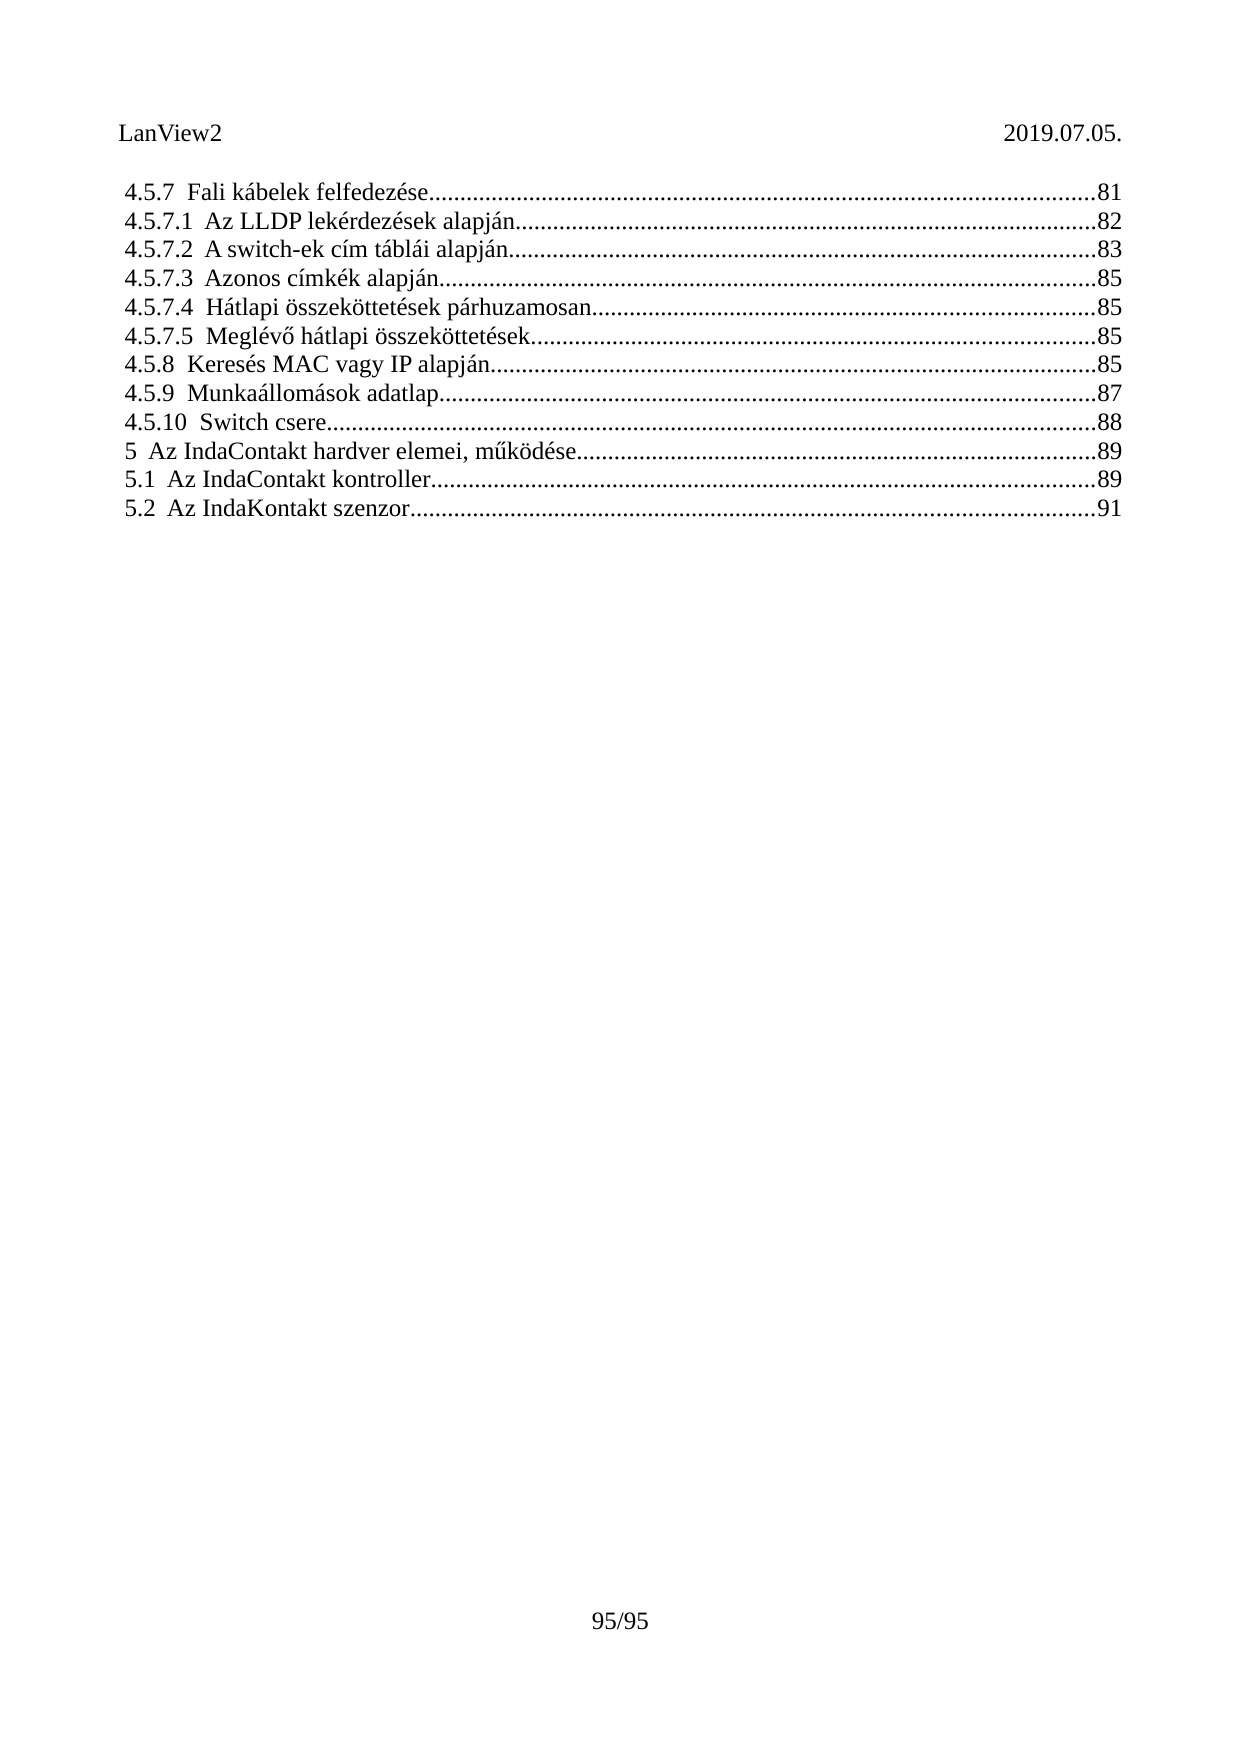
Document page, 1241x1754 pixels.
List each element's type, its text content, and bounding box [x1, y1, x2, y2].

text 4.5.9 Munkaállomások adatlap 87 [118, 378, 1122, 407]
text 4.5.7.2 A switch-ek cím táblái alapján 83 [118, 234, 1122, 263]
text 5.2 Az IndaKontakt szenzor 91 [118, 493, 1122, 522]
text 5.1 Az IndaContakt kontroller 89 [118, 464, 1122, 493]
text 4.5.8 Keresés MAC vagy IP alapján 85 [118, 349, 1122, 378]
text 4.5.7.5 Meglévő hátlapi összeköttetések. 85 [118, 321, 1122, 349]
text 4.5.7.1 Az LLDP lekérdezések alapján 82 [118, 206, 1122, 234]
text 4.5.7 Fali kábelek felfedezése 81 [118, 177, 1122, 206]
text 4.5.7.4 Hátlapi összeköttetések párhuzamosan 85 [118, 292, 1122, 321]
text 4.5.10 Switch csere 88 [118, 407, 1122, 436]
text 4.5.7.3 Azonos címkék alapján 85 [118, 263, 1122, 292]
text 5 Az IndaContakt hardver elemei, működése 89 [118, 436, 1122, 464]
